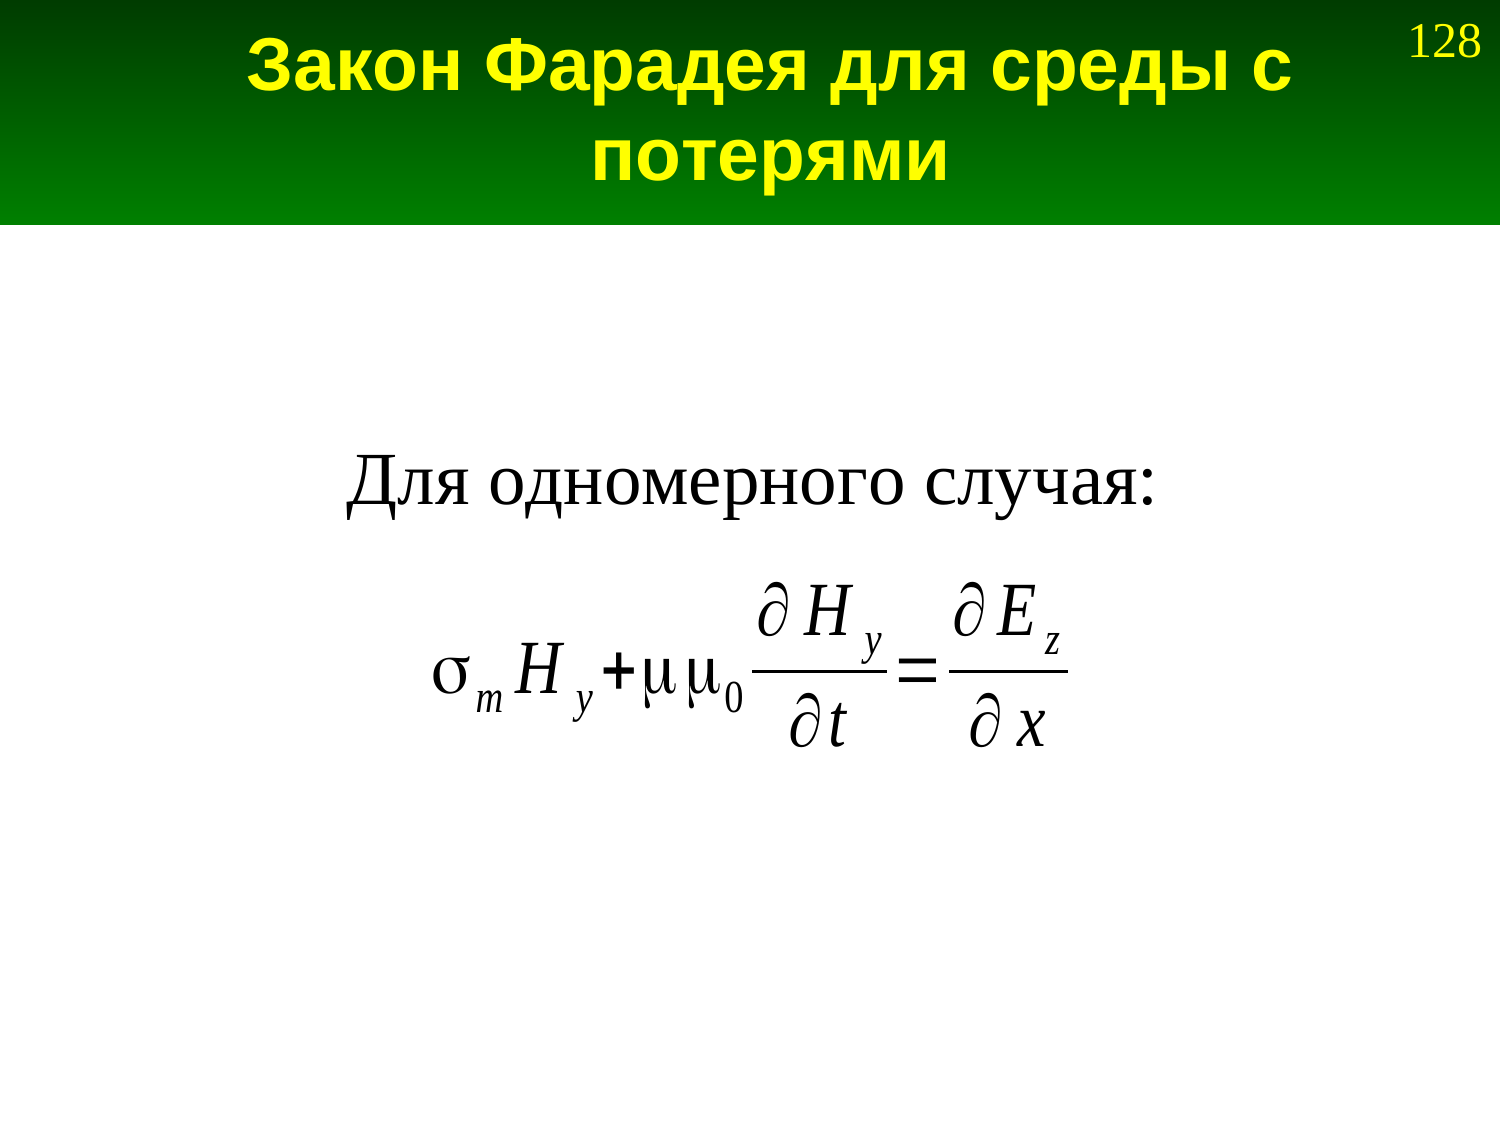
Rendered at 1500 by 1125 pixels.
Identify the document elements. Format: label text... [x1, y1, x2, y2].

text_box Для одномерного случая: [331, 422, 1175, 527]
title Закон Фарадея для среды с потерями [100, 7, 1441, 204]
chart [415, 568, 1085, 764]
